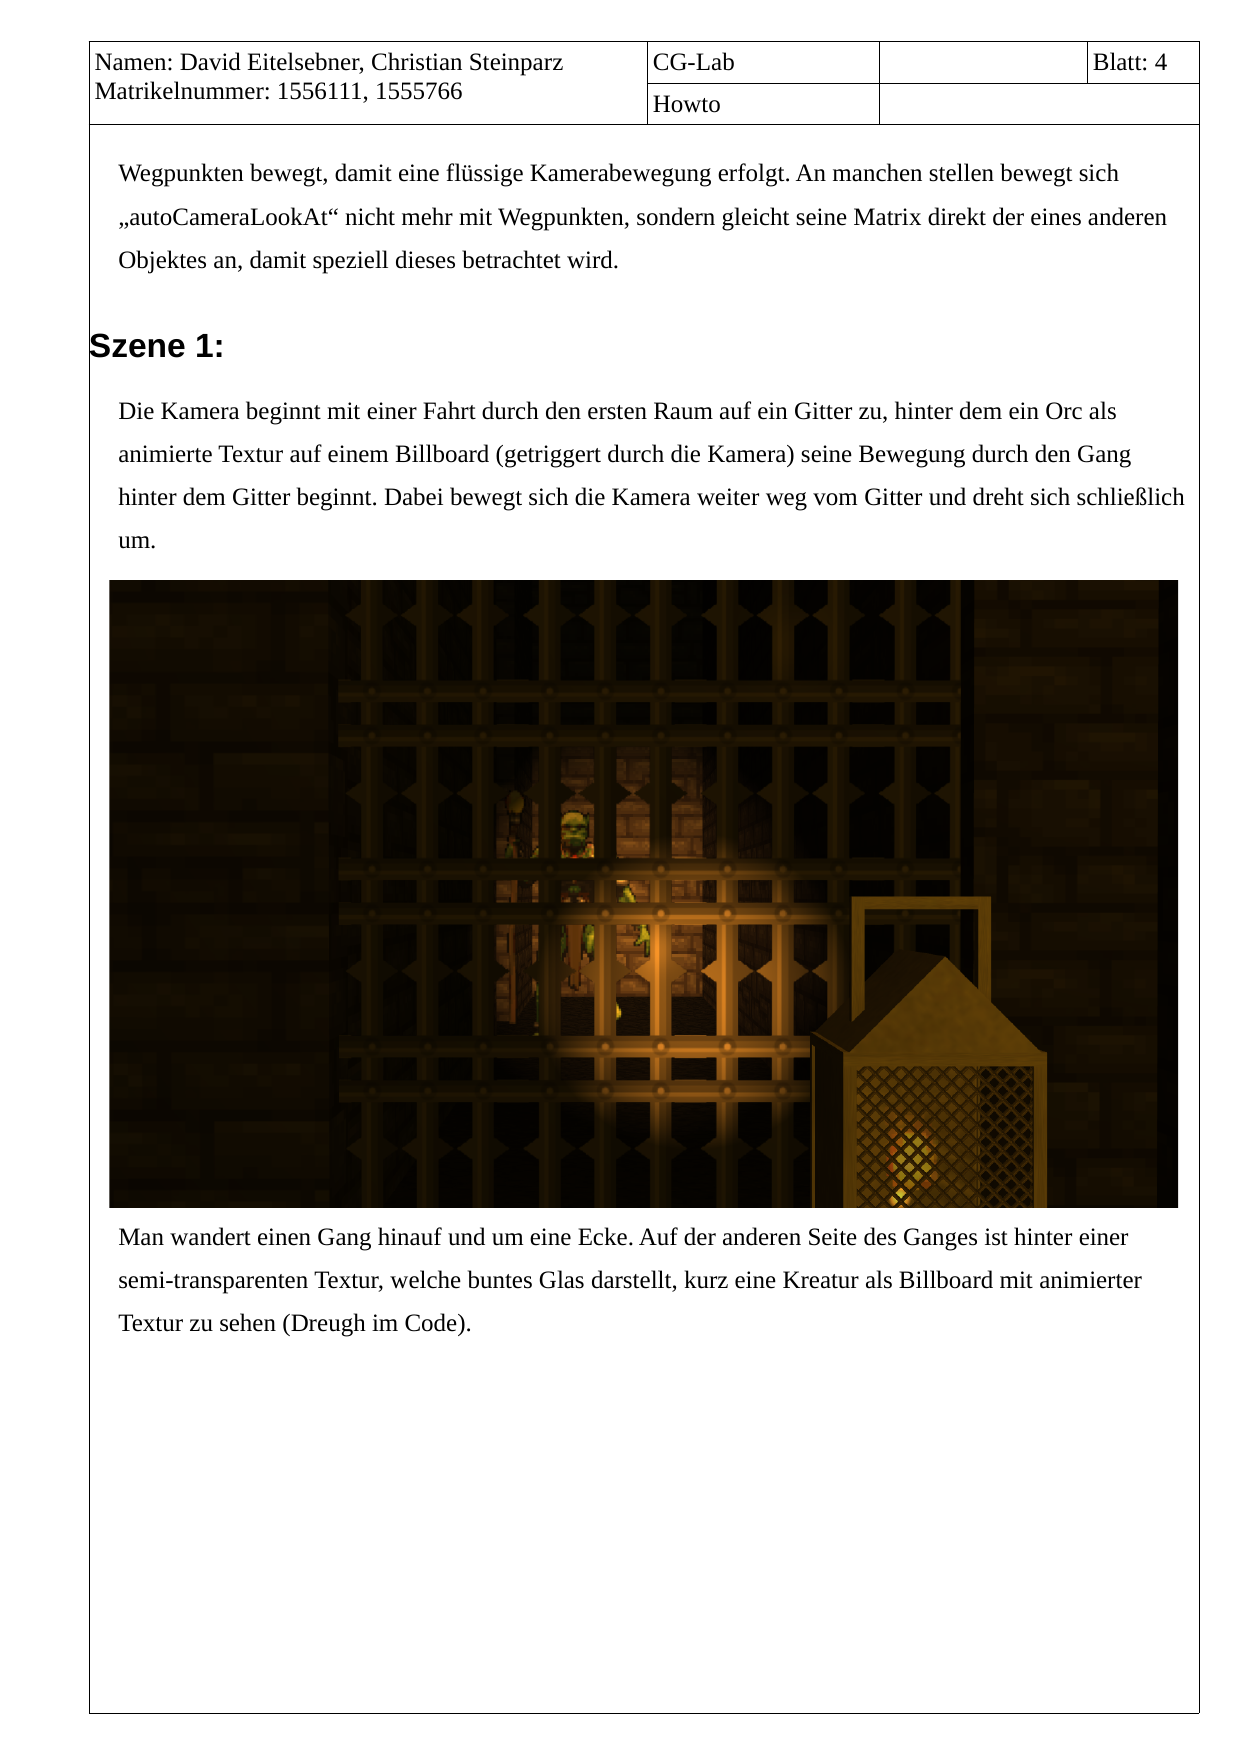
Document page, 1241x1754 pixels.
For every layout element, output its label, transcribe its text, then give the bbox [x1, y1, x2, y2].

subtitle Szene 1: [90, 325, 1199, 364]
text Wegpunkten bewegt, damit eine flüssige Kamerabewegung erfolgt. An manchen stellen bewegt sich „autoCameraLookAt“ nicht mehr mit Wegpunkten, sondern gleicht seine Matrix direkt der eines anderen Objektes an, damit speziell dieses betrachtet wird. [118, 158, 1187, 273]
text Man wandert einen Gang hinauf und um eine Ecke. Auf der anderen Seite des Ganges ist hinter einer semi-transparenten Textur, welche buntes Glas darstellt, kurz eine Kreatur als Billboard mit animierter Textur zu sehen (Dreugh im Code). [118, 1176, 1187, 1337]
picture [109, 580, 1179, 1208]
text Die Kamera beginnt mit einer Fahrt durch den ersten Raum auf ein Gitter zu, hinter dem ein Orc als animierte Textur auf einem Billboard (getriggert durch die Kamera) seine Bewegung durch den Gang hinter dem Gitter beginnt. Dabei bewegt sich die Kamera weiter weg vom Gitter und dreht sich schließlich um. [118, 396, 1187, 554]
